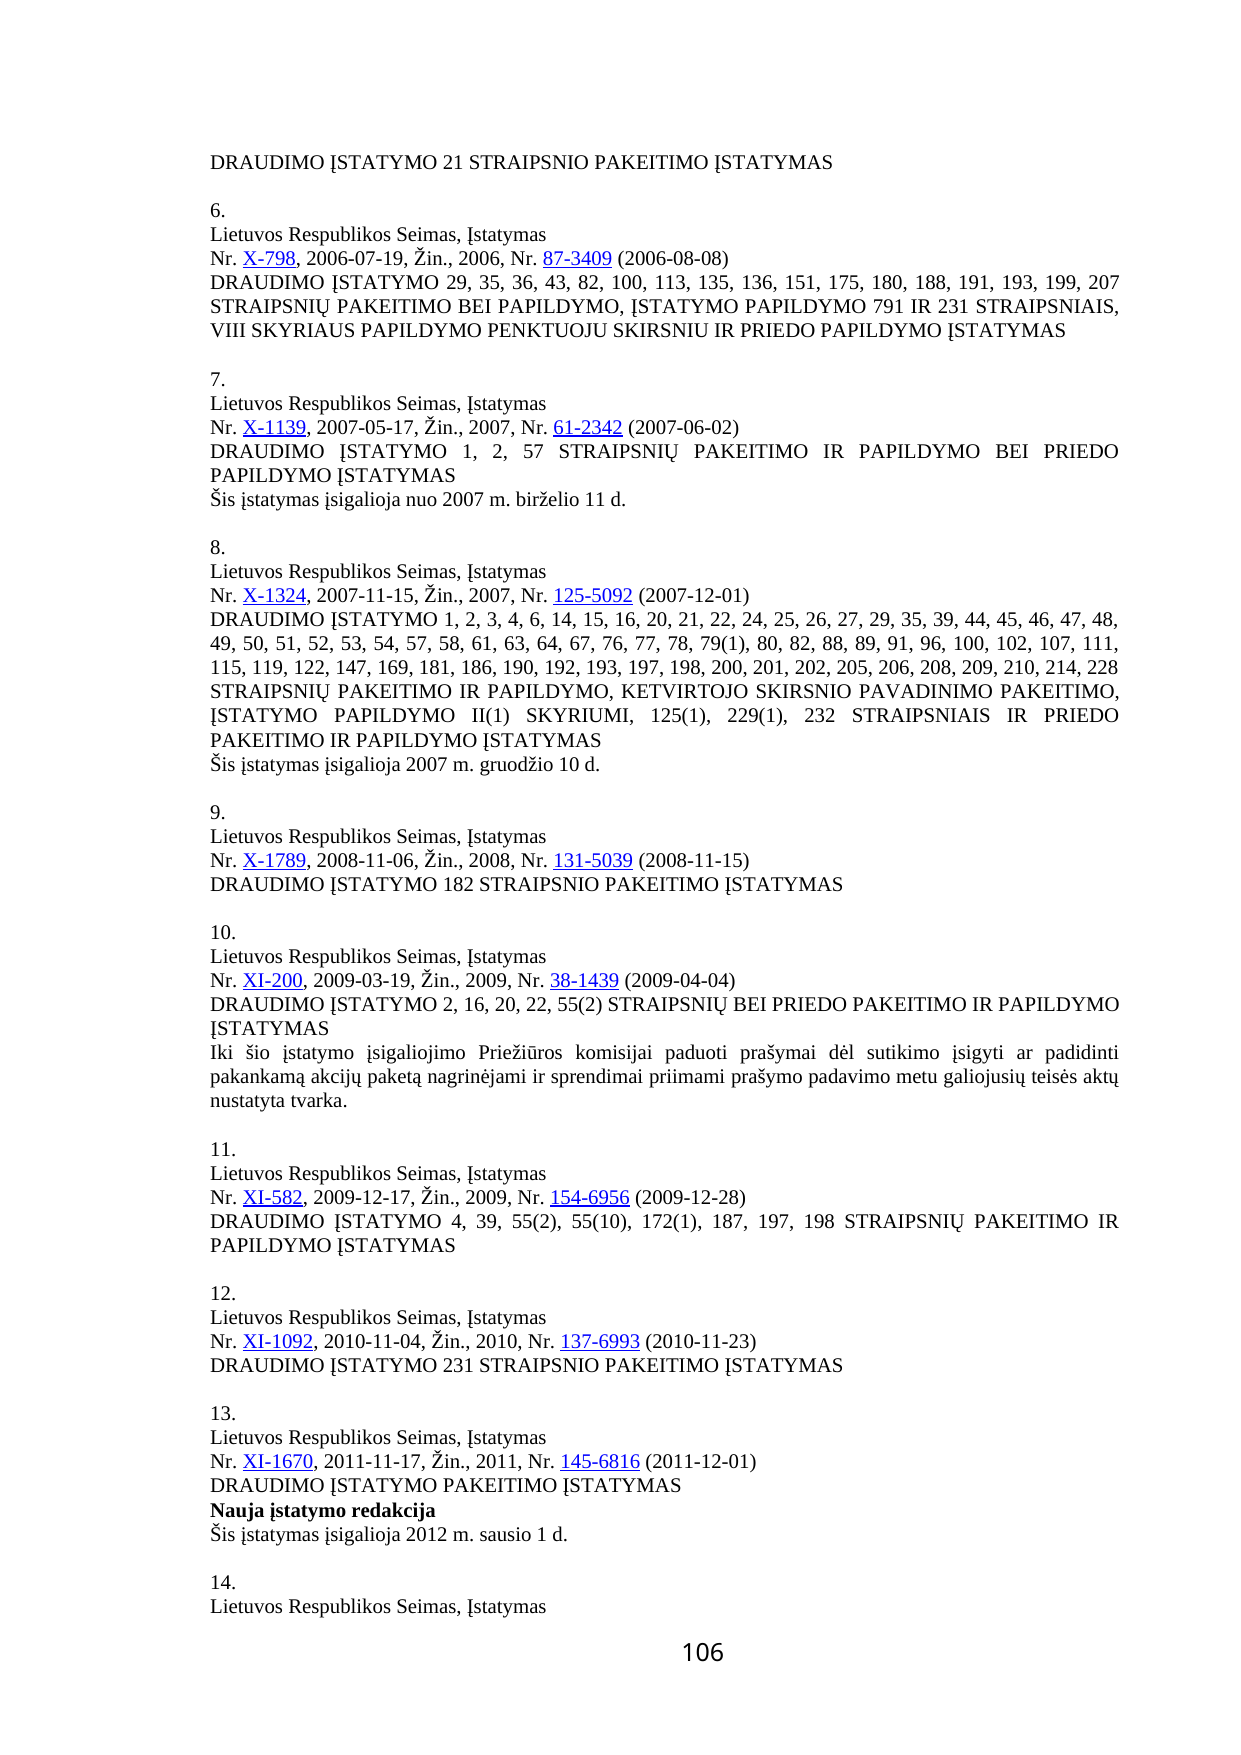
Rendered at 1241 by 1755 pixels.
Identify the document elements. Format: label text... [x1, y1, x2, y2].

text Lietuvos Respublikos Seimas, Įstatymas [210, 824, 1120, 848]
text 9. [210, 800, 1120, 824]
text Lietuvos Respublikos Seimas, Įstatymas [210, 1305, 1120, 1329]
text DRAUDIMO ĮSTATYMO 231 STRAIPSNIO PAKEITIMO ĮSTATYMAS [210, 1353, 1120, 1377]
text Nr. XI-1670, 2011-11-17, Žin., 2011, Nr. 145-6816 (2011-12-01) [210, 1449, 1120, 1473]
text Nr. XI-582, 2009-12-17, Žin., 2009, Nr. 154-6956 (2009-12-28) [210, 1185, 1120, 1209]
text Šis įstatymas įsigalioja nuo 2007 m. birželio 11 d. [210, 487, 1120, 511]
text 11. [210, 1137, 1120, 1161]
text 8. [210, 535, 1120, 559]
text 7. [210, 367, 1120, 391]
text DRAUDIMO ĮSTATYMO 29, 35, 36, 43, 82, 100, 113, 135, 136, 151, 175, 180, 188, 191, 193, 199, 207 STRAIPSNIŲ PAKEITIMO BEI PAPILDYMO, ĮSTATYMO PAPILDYMO 791 IR 231 STRAIPSNIAIS, VIII SKYRIAUS PAPILDYMO PENKTUOJU SKIRSNIU IR PRIEDO PAPILDYMO ĮSTATYMAS [210, 270, 1120, 342]
text Lietuvos Respublikos Seimas, Įstatymas [210, 1425, 1120, 1449]
text Šis įstatymas įsigalioja 2007 m. gruodžio 10 d. [210, 752, 1120, 776]
text Lietuvos Respublikos Seimas, Įstatymas [210, 222, 1120, 246]
text 14. [210, 1570, 1120, 1594]
text DRAUDIMO ĮSTATYMO 1, 2, 57 STRAIPSNIŲ PAKEITIMO IR PAPILDYMO BEI PRIEDO PAPILDYMO ĮSTATYMAS [210, 439, 1120, 487]
text 10. [210, 920, 1120, 944]
text Šis įstatymas įsigalioja 2012 m. sausio 1 d. [210, 1522, 1120, 1546]
text DRAUDIMO ĮSTATYMO 182 STRAIPSNIO PAKEITIMO ĮSTATYMAS [210, 872, 1120, 896]
text DRAUDIMO ĮSTATYMO PAKEITIMO ĮSTATYMAS [210, 1473, 1120, 1497]
text DRAUDIMO ĮSTATYMO 21 STRAIPSNIO PAKEITIMO ĮSTATYMAS [210, 150, 1120, 174]
text Nr. XI-200, 2009-03-19, Žin., 2009, Nr. 38-1439 (2009-04-04) [210, 968, 1120, 992]
text Lietuvos Respublikos Seimas, Įstatymas [210, 1161, 1120, 1185]
text Lietuvos Respublikos Seimas, Įstatymas [210, 559, 1120, 583]
text Iki šio įstatymo įsigaliojimo Priežiūros komisijai paduoti prašymai dėl sutikimo įsigyti ar padidinti pakankamą akcijų paketą nagrinėjami ir sprendimai priimami prašymo padavimo metu galiojusių teisės aktų nustatyta tvarka. [210, 1040, 1120, 1112]
text Nr. X-1324, 2007-11-15, Žin., 2007, Nr. 125-5092 (2007-12-01) [210, 583, 1120, 607]
text Nr. XI-1092, 2010-11-04, Žin., 2010, Nr. 137-6993 (2010-11-23) [210, 1329, 1120, 1353]
text Nr. X-1139, 2007-05-17, Žin., 2007, Nr. 61-2342 (2007-06-02) [210, 415, 1120, 439]
text Nr. X-1789, 2008-11-06, Žin., 2008, Nr. 131-5039 (2008-11-15) [210, 848, 1120, 872]
text Lietuvos Respublikos Seimas, Įstatymas [210, 944, 1120, 968]
text Nr. X-798, 2006-07-19, Žin., 2006, Nr. 87-3409 (2006-08-08) [210, 246, 1120, 270]
text Lietuvos Respublikos Seimas, Įstatymas [210, 1594, 1120, 1618]
text DRAUDIMO ĮSTATYMO 2, 16, 20, 22, 55(2) STRAIPSNIŲ BEI PRIEDO PAKEITIMO IR PAPILDYMO ĮSTATYMAS [210, 992, 1120, 1040]
text Nauja įstatymo redakcija [210, 1497, 1120, 1522]
text Lietuvos Respublikos Seimas, Įstatymas [210, 391, 1120, 415]
text DRAUDIMO ĮSTATYMO 1, 2, 3, 4, 6, 14, 15, 16, 20, 21, 22, 24, 25, 26, 27, 29, 35, 39, 44, 45, 46, 47, 48, 49, 50, 51, 52, 53, 54, 57, 58, 61, 63, 64, 67, 76, 77, 78, 79(1), 80, 82, 88, 89, 91, 96, 100, 102, 107, 111, 115, 119, 122, 147, 169, 181, 186, 190, 192, 193, 197, 198, 200, 201, 202, 205, 206, 208, 209, 210, 214, 228 STRAIPSNIŲ PAKEITIMO IR PAPILDYMO, KETVIRTOJO SKIRSNIO PAVADINIMO PAKEITIMO, ĮSTATYMO PAPILDYMO II(1) SKYRIUMI, 125(1), 229(1), 232 STRAIPSNIAIS IR PRIEDO PAKEITIMO IR PAPILDYMO ĮSTATYMAS [210, 607, 1120, 752]
text 12. [210, 1281, 1120, 1305]
text 13. [210, 1401, 1120, 1425]
text 6. [210, 198, 1120, 222]
text DRAUDIMO ĮSTATYMO 4, 39, 55(2), 55(10), 172(1), 187, 197, 198 STRAIPSNIŲ PAKEITIMO IR PAPILDYMO ĮSTATYMAS [210, 1209, 1120, 1257]
